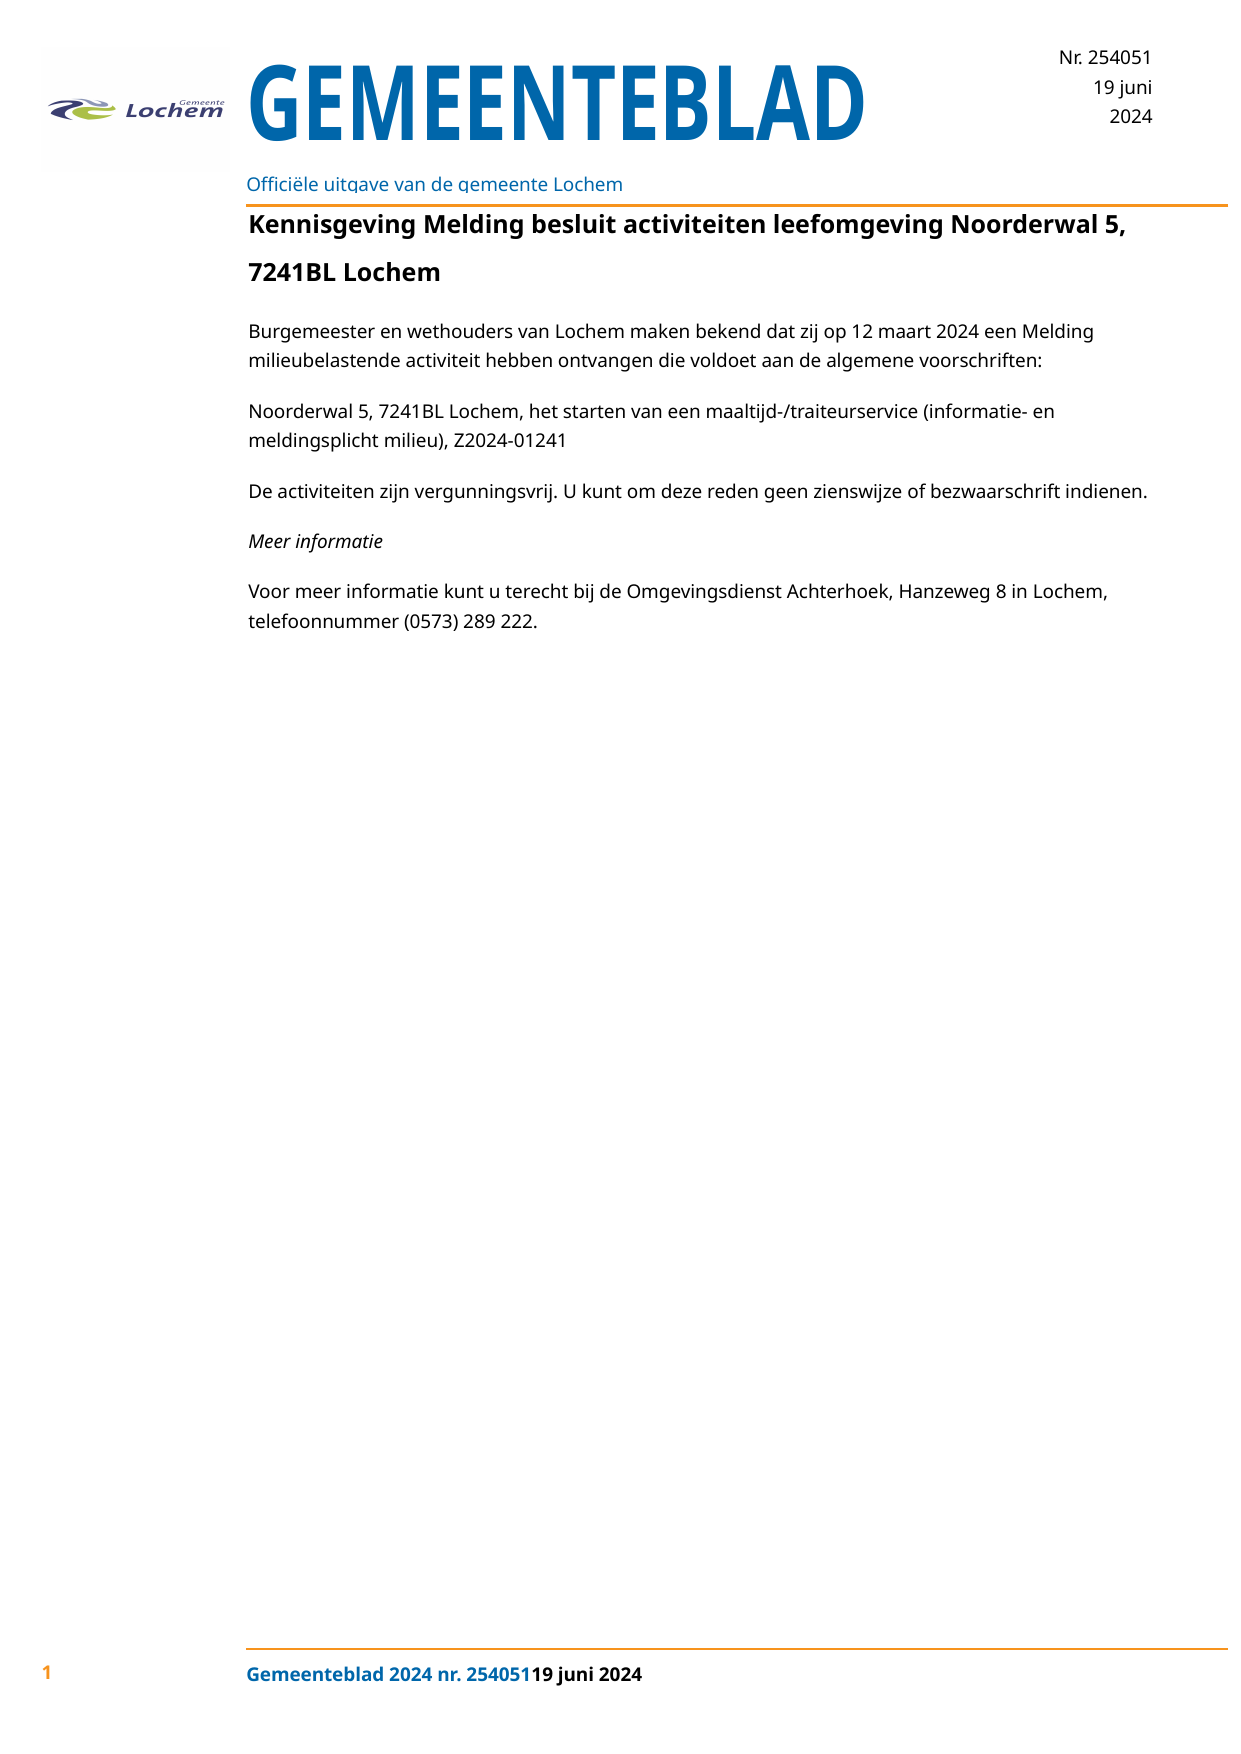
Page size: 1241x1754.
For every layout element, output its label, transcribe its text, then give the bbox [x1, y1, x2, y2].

text Noorderwal 5, 7241BL Lochem, het starten van een maaltijd-/traiteurservice (informatie- en meldingsplicht milieu), Z2024-01241 [248, 398, 1152, 453]
text Voor meer informatie kunt u terecht bij de Omgevingsdienst Achterhoek, Hanzeweg 8 in Lochem, telefoonnummer (0573) 289 222. [248, 579, 1152, 634]
text Burgemeester en wethouders van Lochem maken bekend dat zij op 12 maart 2024 een Melding milieubelastende activiteit hebben ontvangen die voldoet aan de algemene voorschriften: [248, 318, 1152, 373]
picture [41, 47, 231, 172]
text Meer informatie [248, 528, 1152, 554]
text Kennisgeving Melding besluit activiteiten leefomgeving Noorderwal 5, 7241BL Lochem [248, 207, 1152, 288]
text De activiteiten zijn vergunningsvrij. U kunt om deze reden geen zienswijze of bezwaarschrift indienen. [248, 478, 1152, 504]
